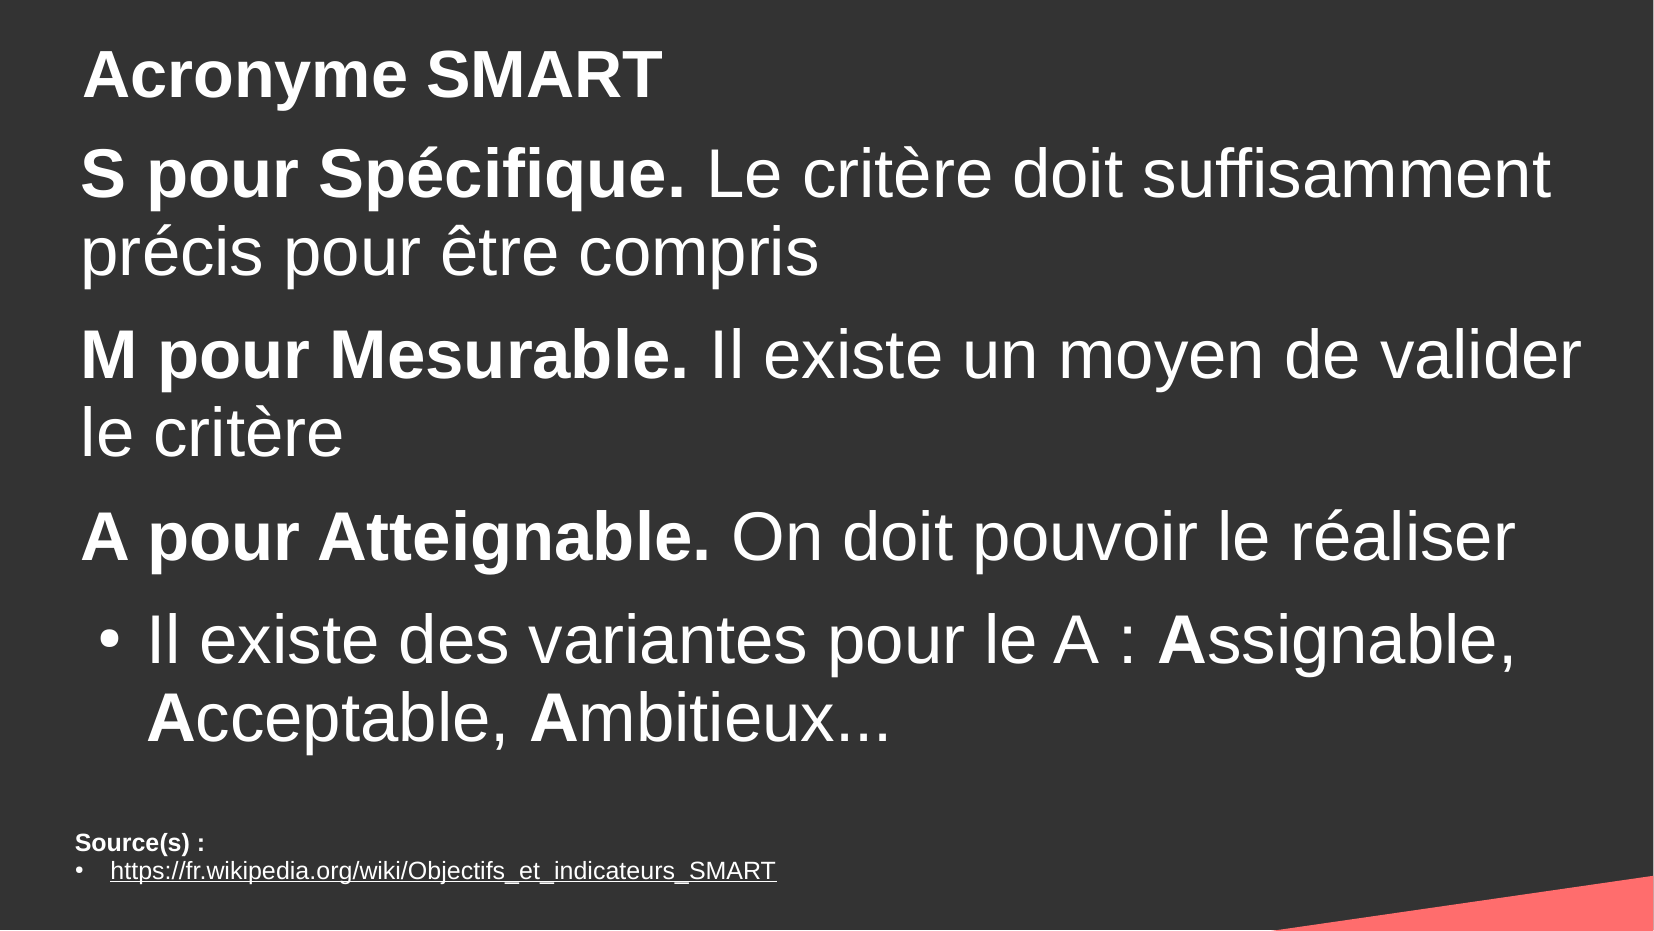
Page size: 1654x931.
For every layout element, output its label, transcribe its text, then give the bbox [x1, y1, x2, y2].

text_box [1270, 875, 1654, 931]
text_box Source(s) : https://fr.wikipedia.org/wiki/Objectifs_et_indicateurs_SMART [60, 821, 1546, 921]
title Acronyme SMART [82, 37, 1571, 122]
list S pour Spécifique. Le critère doit suffisamment précis pour être compris M pour Mesurable. Il existe un moyen de valider le critère A pour Atteignable. On doit pouvoir le réaliser Il existe des variantes pour le A : Assignable, Acceptable, Ambitieux... [80, 135, 1620, 768]
